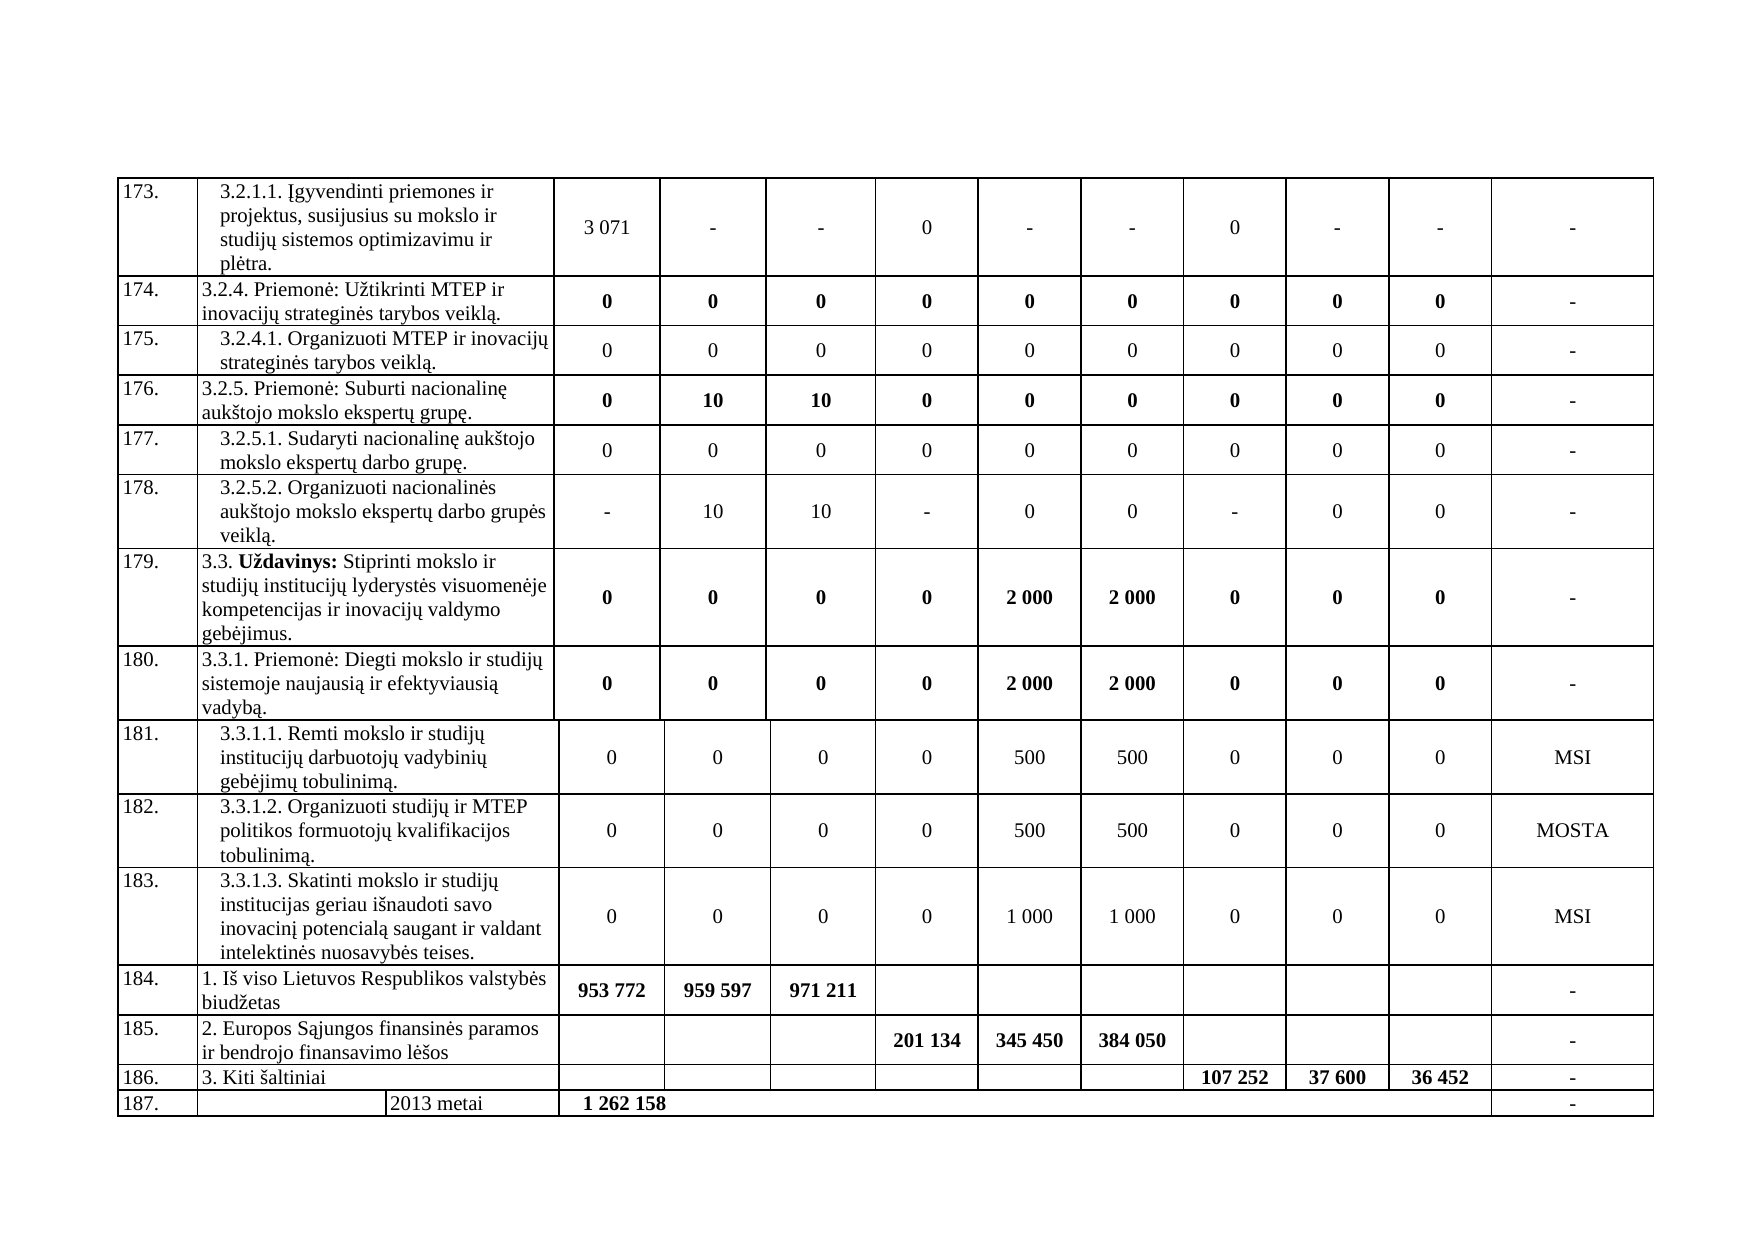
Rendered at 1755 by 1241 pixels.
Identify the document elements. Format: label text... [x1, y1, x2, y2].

table_cell 173. [119, 179, 197, 275]
table_cell - [1082, 179, 1183, 275]
table_cell 0 [1184, 868, 1285, 964]
table_cell 0 [767, 277, 875, 325]
table_cell [979, 1065, 1080, 1089]
table_cell 0 [876, 721, 977, 793]
table_cell - [1492, 426, 1653, 474]
table_cell - [1492, 1065, 1653, 1089]
table_cell - [1492, 966, 1653, 1014]
table_cell 0 [1184, 326, 1285, 374]
table_cell 0 [876, 795, 977, 867]
table_cell 0 [876, 868, 977, 964]
table_cell 384 050 [1082, 1016, 1183, 1064]
table_cell [560, 1016, 664, 1064]
table_cell 2. Europos Sąjungos finansinės paramos ir bendrojo finansavimo lėšos [198, 1016, 558, 1064]
table_cell 3.3.1.3. Skatinti mokslo ir studijų institucijas geriau išnaudoti savo inovacinį potencialą saugant ir valdant intelektinės nuosavybės teises. [198, 868, 558, 964]
table_cell 0 [1184, 179, 1285, 275]
table_cell - [979, 179, 1080, 275]
table_cell 0 [665, 868, 770, 964]
table_cell 0 [1390, 549, 1491, 645]
table_cell 0 [876, 179, 977, 275]
table_cell 3.3.1. Priemonė: Diegti mokslo ir studijų sistemoje naujausią ir efektyviausią vadybą. [198, 647, 553, 719]
table_cell 179. [119, 549, 197, 645]
table_cell 0 [1287, 868, 1388, 964]
table_cell 201 134 [876, 1016, 977, 1064]
table_cell - [876, 475, 977, 547]
table_cell 0 [665, 721, 770, 793]
table_cell 10 [767, 376, 875, 424]
table_cell 0 [1082, 326, 1183, 374]
table_cell 0 [1287, 721, 1388, 793]
table_cell 37 600 [1287, 1065, 1388, 1089]
table_cell 3.2.5. Priemonė: Suburti nacionalinę aukštojo mokslo ekspertų grupę. [198, 376, 553, 424]
table_cell [1390, 1016, 1491, 1064]
table_cell [978, 1091, 1081, 1115]
table_cell 0 [1287, 326, 1388, 374]
table_cell 0 [1390, 426, 1491, 474]
table_cell 2 000 [979, 549, 1080, 645]
table_cell 0 [661, 326, 765, 374]
table_cell 0 [1287, 376, 1388, 424]
table_cell 0 [555, 376, 659, 424]
table_cell 0 [979, 475, 1080, 547]
table_cell 971 211 [771, 966, 875, 1014]
table_cell 177. [119, 426, 197, 474]
table_cell 0 [555, 277, 659, 325]
table_cell 0 [771, 868, 875, 964]
table_cell 0 [1082, 426, 1183, 474]
table_cell 175. [119, 326, 197, 374]
table_cell 3.2.4. Priemonė: Užtikrinti MTEP ir inovacijų strateginės tarybos veiklą. [198, 277, 553, 325]
table_cell 0 [560, 795, 664, 867]
table_cell 3.2.4.1. Organizuoti MTEP ir inovacijų strateginės tarybos veiklą. [198, 326, 553, 374]
table_cell [1390, 966, 1491, 1014]
table_cell 0 [979, 426, 1080, 474]
table_cell 0 [1287, 475, 1388, 547]
table_cell MOSTA [1492, 795, 1653, 867]
table_cell 3.3. Uždavinys: Stiprinti mokslo ir studijų institucijų lyderystės visuomenėje kompetencijas ir inovacijų valdymo gebėjimus. [198, 549, 553, 645]
table_cell 3. Kiti šaltiniai [198, 1065, 558, 1089]
table_cell [1082, 1065, 1183, 1089]
table_cell 107 252 [1184, 1065, 1285, 1089]
table_cell 959 597 [665, 966, 770, 1014]
table_cell [1184, 1091, 1286, 1115]
table_cell 174. [119, 277, 197, 325]
table_cell 185. [119, 1016, 197, 1064]
table_cell 182. [119, 795, 197, 867]
table_cell 0 [767, 549, 875, 645]
table_cell 183. [119, 868, 197, 964]
table_cell [1081, 1091, 1183, 1115]
table_cell 0 [555, 326, 659, 374]
table_cell 0 [560, 721, 664, 793]
table_cell [1287, 1016, 1388, 1064]
table_cell 0 [555, 549, 659, 645]
table_cell [665, 1065, 770, 1089]
table_cell MSI [1492, 721, 1653, 793]
table_cell 0 [661, 549, 765, 645]
table_cell - [1492, 647, 1653, 719]
table_cell 178. [119, 475, 197, 547]
table_cell [560, 1065, 664, 1089]
table_cell 0 [1287, 795, 1388, 867]
table_cell 0 [979, 277, 1080, 325]
table_cell - [661, 179, 765, 275]
table_cell 0 [1390, 868, 1491, 964]
table_cell 180. [119, 647, 197, 719]
table_cell 345 450 [979, 1016, 1080, 1064]
table_cell 10 [661, 475, 765, 547]
table_cell 1 000 [979, 868, 1080, 964]
table_cell [876, 966, 977, 1014]
table_cell 0 [1184, 376, 1285, 424]
table_cell 0 [555, 426, 659, 474]
table_cell 0 [1287, 549, 1388, 645]
table_cell [876, 1091, 978, 1115]
table_cell 187. [119, 1091, 197, 1115]
table_cell 0 [661, 426, 765, 474]
table_cell - [1492, 179, 1653, 275]
table_cell 0 [1184, 549, 1285, 645]
table_cell [1184, 966, 1285, 1014]
table_cell 0 [555, 647, 659, 719]
table_cell 0 [767, 326, 875, 374]
table_cell 0 [876, 277, 977, 325]
table_cell 3 071 [555, 179, 659, 275]
table_cell [771, 1091, 826, 1115]
table_cell 176. [119, 376, 197, 424]
table_cell 0 [979, 326, 1080, 374]
table_cell 0 [661, 277, 765, 325]
table_cell 0 [1390, 721, 1491, 793]
table_cell 0 [771, 721, 875, 793]
table_cell 0 [1184, 795, 1285, 867]
table_cell - [1492, 277, 1653, 325]
table_cell [665, 1016, 770, 1064]
table_cell 0 [1184, 721, 1285, 793]
table_cell 0 [1184, 647, 1285, 719]
table_cell 0 [1184, 277, 1285, 325]
table_cell 1 262 158 [560, 1091, 771, 1115]
table_cell MSI [1492, 868, 1653, 964]
table_cell 3.3.1.2. Organizuoti studijų ir MTEP politikos formuotojų kvalifikacijos tobulinimą. [198, 795, 558, 867]
table_cell [1286, 1091, 1389, 1115]
table_cell - [1492, 376, 1653, 424]
table_cell 3.3.1.1. Remti mokslo ir studijų institucijų darbuotojų vadybinių gebėjimų tobulinimą. [198, 721, 558, 793]
table_cell 0 [1390, 277, 1491, 325]
table_cell 2 000 [1082, 549, 1183, 645]
table_cell - [1184, 475, 1285, 547]
table_cell 2013 metai [387, 1091, 558, 1115]
table_cell [771, 1016, 875, 1064]
table_cell 0 [1082, 277, 1183, 325]
table_cell 0 [767, 426, 875, 474]
table_cell 3.2.5.2. Organizuoti nacionalinės aukštojo mokslo ekspertų darbo grupės veiklą. [198, 475, 553, 547]
table_cell [771, 1065, 875, 1089]
table_cell 500 [1082, 721, 1183, 793]
table_cell 184. [119, 966, 197, 1014]
table_cell 1 000 [1082, 868, 1183, 964]
table_cell 0 [1390, 326, 1491, 374]
table_cell 0 [876, 549, 977, 645]
table_cell 0 [979, 376, 1080, 424]
table_cell - [1390, 179, 1491, 275]
table_cell [1389, 1091, 1491, 1115]
table_cell 0 [876, 426, 977, 474]
table_cell 0 [1082, 475, 1183, 547]
table_cell 2 000 [1082, 647, 1183, 719]
table_cell 0 [1390, 376, 1491, 424]
table_cell 0 [771, 795, 875, 867]
table_cell [1082, 966, 1183, 1014]
table_cell [1184, 1016, 1285, 1064]
table_cell - [1492, 1016, 1653, 1064]
table_cell - [555, 475, 659, 547]
table_cell 0 [1390, 795, 1491, 867]
table_cell [826, 1091, 876, 1115]
table_cell 3.2.1.1. Įgyvendinti priemones ir projektus, susijusius su mokslo ir studijų sistemos optimizavimu ir plėtra. [198, 179, 553, 275]
table_cell 0 [876, 326, 977, 374]
table_cell 3.2.5.1. Sudaryti nacionalinę aukštojo mokslo ekspertų darbo grupę. [198, 426, 553, 474]
table_cell 181. [119, 721, 197, 793]
table_cell 500 [1082, 795, 1183, 867]
table_cell 0 [661, 647, 765, 719]
table_cell - [767, 179, 875, 275]
table_cell 0 [876, 647, 977, 719]
table_cell 10 [661, 376, 765, 424]
table_cell 0 [1287, 277, 1388, 325]
table_cell [979, 966, 1080, 1014]
table_cell 10 [767, 475, 875, 547]
table_cell 953 772 [560, 966, 664, 1014]
table_cell - [1287, 179, 1388, 275]
table_cell [876, 1065, 977, 1089]
table_cell 0 [1082, 376, 1183, 424]
table_cell 0 [560, 868, 664, 964]
table_cell 500 [979, 721, 1080, 793]
table_cell 0 [876, 376, 977, 424]
table_cell 0 [1287, 647, 1388, 719]
table_cell 2 000 [979, 647, 1080, 719]
table_cell 0 [1390, 647, 1491, 719]
table_cell 0 [767, 647, 875, 719]
table_cell 36 452 [1390, 1065, 1491, 1089]
table_cell [1287, 966, 1388, 1014]
table_cell 0 [1184, 426, 1285, 474]
table_cell - [1492, 1091, 1653, 1115]
table_cell [198, 1091, 385, 1115]
table_cell 500 [979, 795, 1080, 867]
table_cell 0 [665, 795, 770, 867]
table_cell 1. Iš viso Lietuvos Respublikos valstybės biudžetas [198, 966, 558, 1014]
table_cell - [1492, 326, 1653, 374]
table_cell - [1492, 549, 1653, 645]
table_cell - [1492, 475, 1653, 547]
table_cell 186. [119, 1065, 197, 1089]
table_cell 0 [1287, 426, 1388, 474]
table_cell 0 [1390, 475, 1491, 547]
